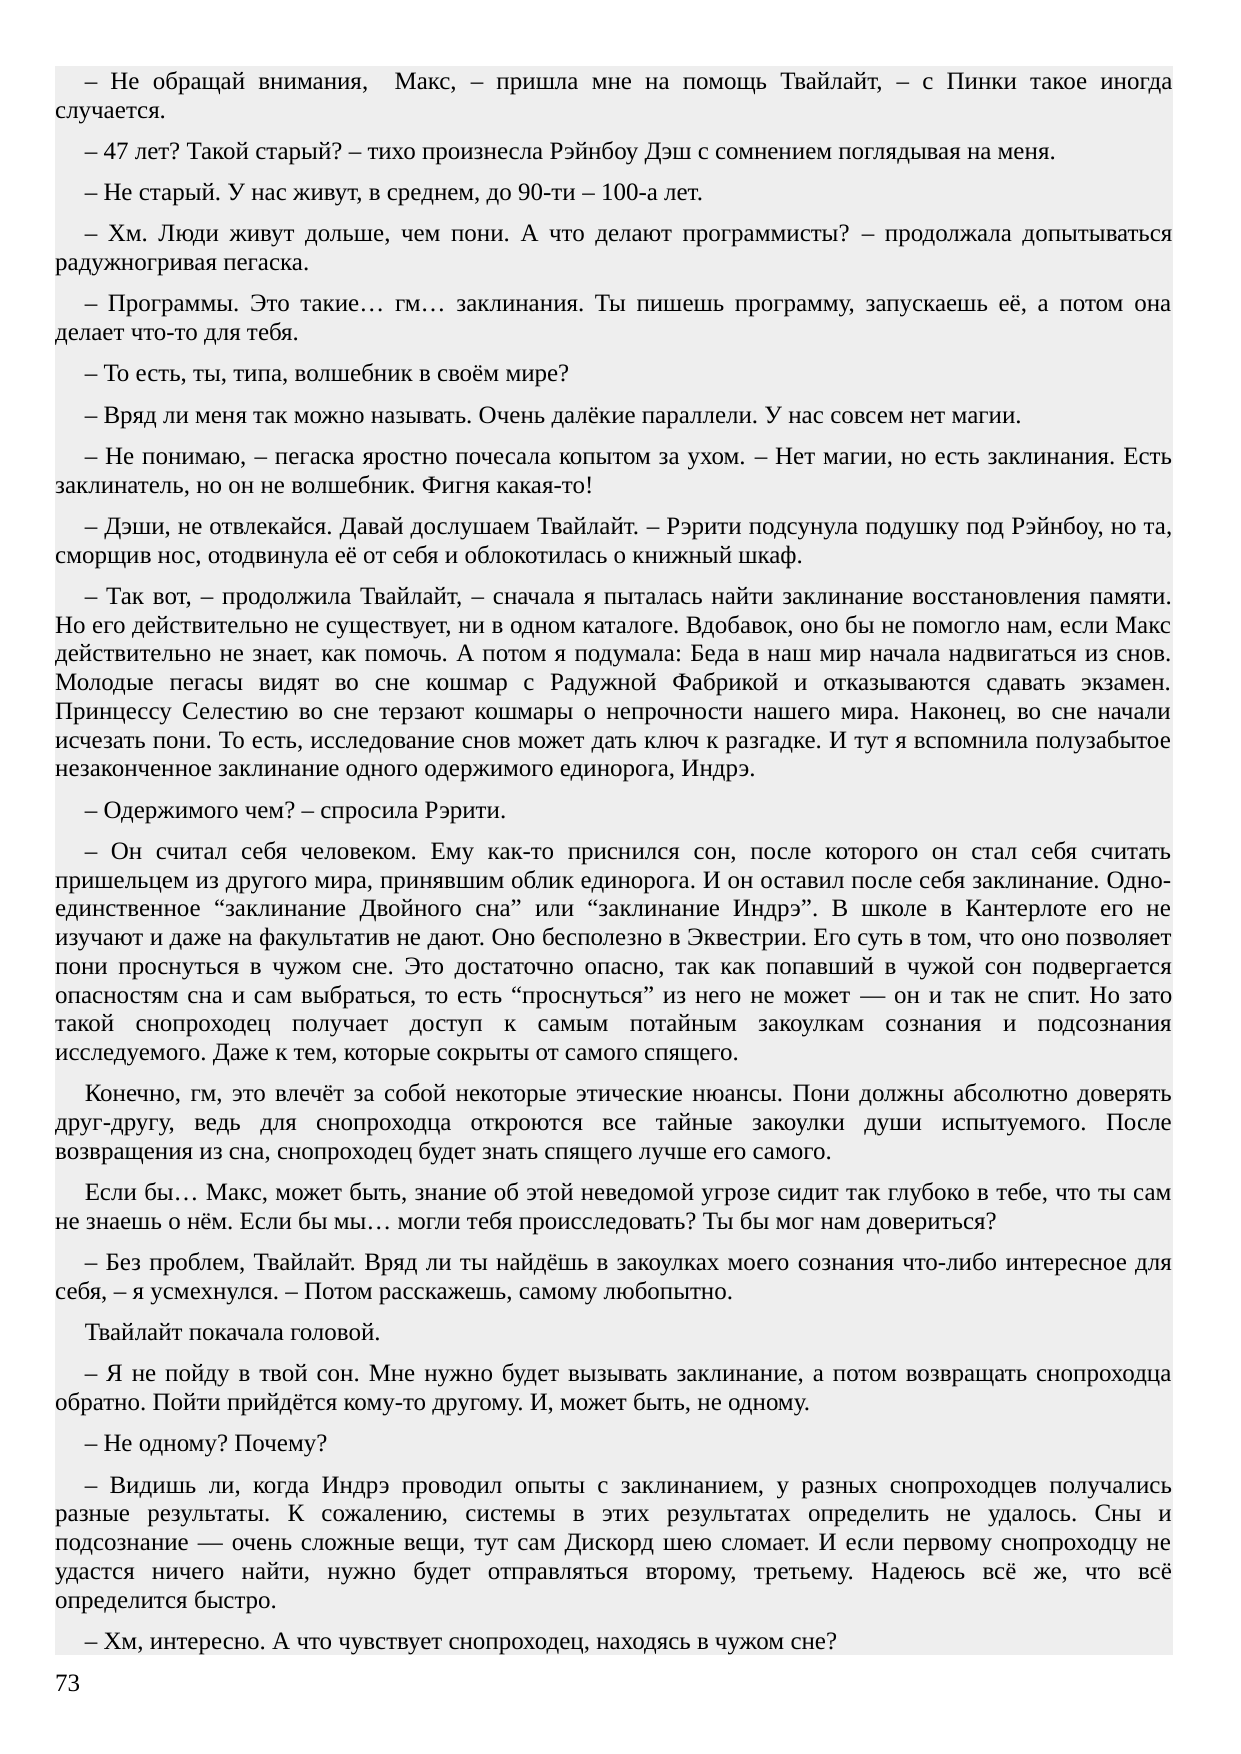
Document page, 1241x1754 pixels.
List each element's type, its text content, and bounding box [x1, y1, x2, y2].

text – Не обращай внимания, Макс, – пришла мне на помощь Твайлайт, – с Пинки такое иногда случается. [55, 66, 1173, 123]
text – Одержимого чем? – спросила Рэрити. [55, 795, 1173, 823]
text – Вряд ли меня так можно называть. Очень далёкие параллели. У нас совсем нет магии. [55, 400, 1173, 428]
text – Хм. Люди живут дольше, чем пони. А что делают программисты? – продолжала допытываться радужногривая пегаска. [55, 218, 1173, 276]
text – Видишь ли, когда Индрэ проводил опыты с заклинанием, у разных снопроходцев получались разные результаты. К сожалению, системы в этих результатах определить не удалось. Сны и подсознание — очень сложные вещи, тут сам Дискорд шею сломает. И если первому снопроходцу не удастся ничего найти, нужно будет отправляться второму, третьему. Надеюсь всё же, что всё определится быстро. [55, 1470, 1173, 1613]
text – Без проблем, Твайлайт. Вряд ли ты найдёшь в закоулках моего сознания что-либо интересное для себя, – я усмехнулся. – Потом расскажешь, самому любопытно. [55, 1247, 1173, 1305]
text – Не одному? Почему? [55, 1428, 1173, 1457]
text – Программы. Это такие… гм… заклинания. Ты пишешь программу, запускаешь её, а потом она делает что-то для тебя. [55, 288, 1173, 346]
text – Он считал себя человеком. Ему как-то приснился сон, после которого он стал себя считать пришельцем из другого мира, принявшим облик единорога. И он оставил после себя заклинание. Одно-единственное “заклинание Двойного сна” или “заклинание Индрэ”. В школе в Кантерлоте его не изучают и даже на факультатив не дают. Оно бесполезно в Эквестрии. Его суть в том, что оно позволяет пони проснуться в чужом сне. Это достаточно опасно, так как попавший в чужой сон подвергается опасностям сна и сам выбраться, то есть “проснуться” из него не может — он и так не спит. Но зато такой снопроходец получает доступ к самым потайным закоулкам сознания и подсознания исследуемого. Даже к тем, которые сокрыты от самого спящего. [55, 836, 1173, 1066]
text Конечно, гм, это влечёт за собой некоторые этические нюансы. Пони должны абсолютно доверять друг-другу, ведь для снопроходца откроются все тайные закоулки души испытуемого. После возвращения из сна, снопроходец будет знать спящего лучше его самого. [55, 1078, 1173, 1165]
text – Не старый. У нас живут, в среднем, до 90-ти – 100-а лет. [55, 177, 1173, 206]
text Твайлайт покачала головой. [55, 1317, 1173, 1346]
text – Хм, интересно. А что чувствует снопроходец, находясь в чужом сне? [55, 1626, 1173, 1655]
text – Так вот, – продолжила Твайлайт, – сначала я пыталась найти заклинание восстановления памяти. Но его действительно не существует, ни в одном каталоге. Вдобавок, оно бы не помогло нам, если Макс действительно не знает, как помочь. А потом я подумала: Беда в наш мир начала надвигаться из снов. Молодые пегасы видят во сне кошмар с Радужной Фабрикой и отказываются сдавать экзамен. Принцессу Селестию во сне терзают кошмары о непрочности нашего мира. Наконец, во сне начали исчезать пони. То есть, исследование снов может дать ключ к разгадке. И тут я вспомнила полузабытое незаконченное заклинание одного одержимого единорога, Индрэ. [55, 581, 1173, 782]
text – То есть, ты, типа, волшебник в своём мире? [55, 358, 1173, 387]
text – 47 лет? Такой старый? – тихо произнесла Рэйнбоу Дэш с сомнением поглядывая на меня. [55, 136, 1173, 165]
text – Не понимаю, – пегаска яростно почесала копытом за ухом. – Нет магии, но есть заклинания. Есть заклинатель, но он не волшебник. Фигня какая-то! [55, 441, 1173, 498]
text – Я не пойду в твой сон. Мне нужно будет вызывать заклинание, а потом возвращать снопроходца обратно. Пойти прийдётся кому-то другому. И, может быть, не одному. [55, 1358, 1173, 1416]
text Если бы… Макс, может быть, знание об этой неведомой угрозе сидит так глубоко в тебе, что ты сам не знаешь о нём. Если бы мы… могли тебя происследовать? Ты бы мог нам довериться? [55, 1177, 1173, 1235]
text – Дэши, не отвлекайся. Давай дослушаем Твайлайт. – Рэрити подсунула подушку под Рэйнбоу, но та, сморщив нос, отодвинула её от себя и облокотилась о книжный шкаф. [55, 511, 1173, 568]
